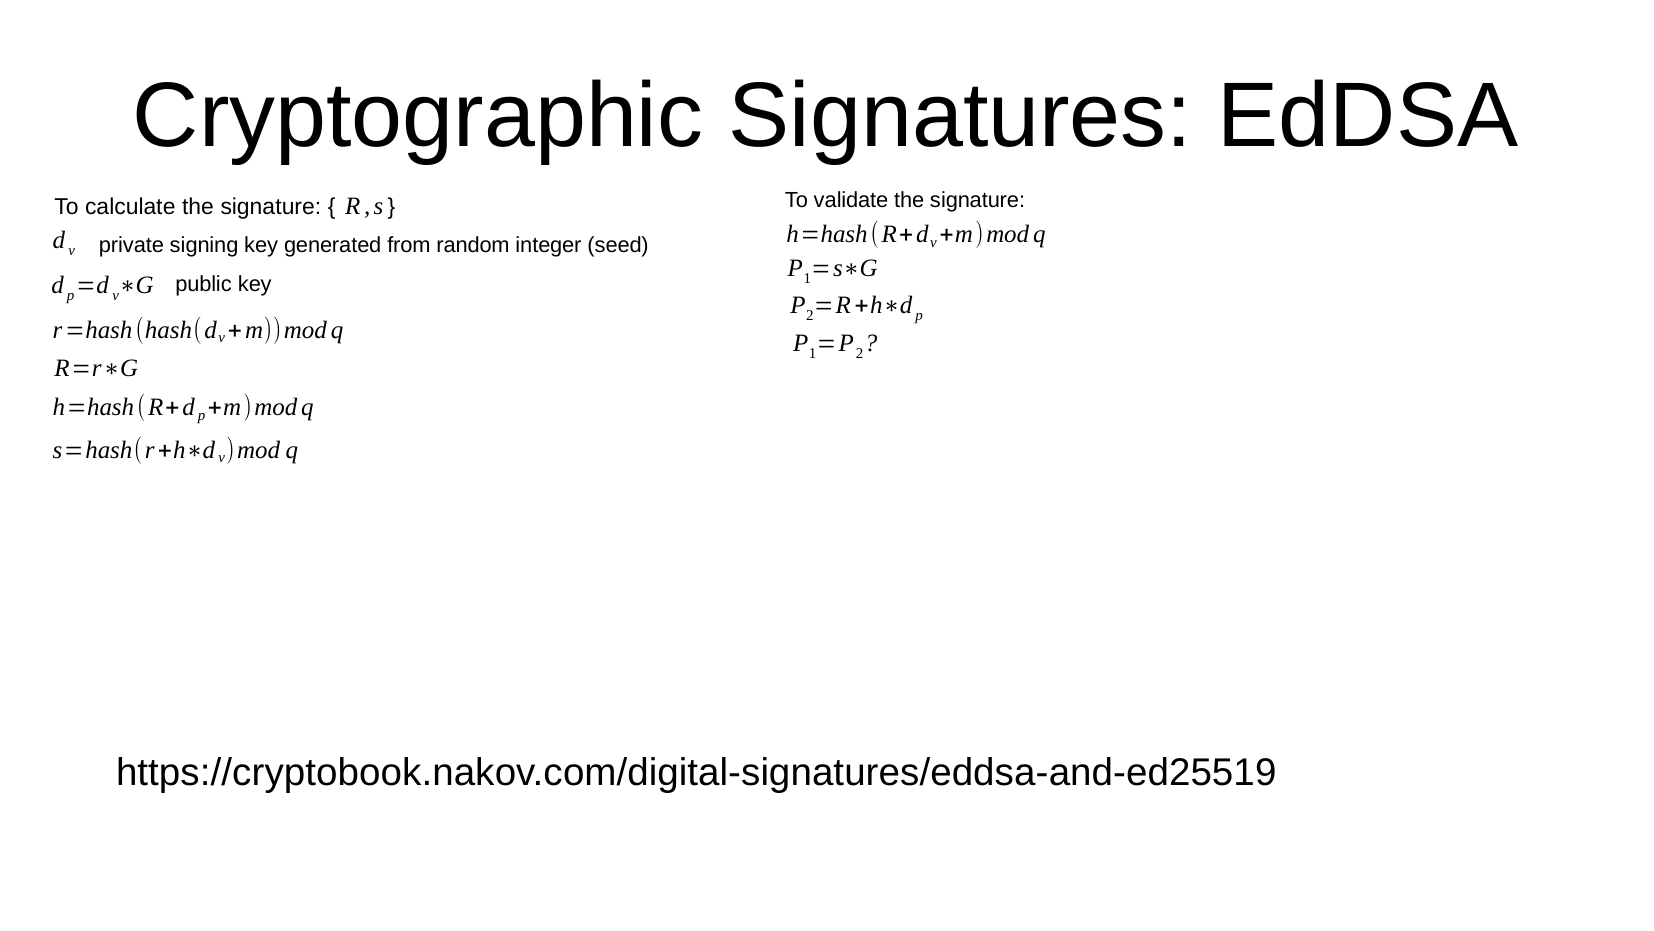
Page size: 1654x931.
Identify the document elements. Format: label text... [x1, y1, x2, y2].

list https://cryptobook.nakov.com/digital-signatures/eddsa-and-ed25519 [75, 750, 1564, 795]
chart [46, 434, 304, 467]
chart [337, 192, 391, 221]
chart [46, 227, 81, 259]
chart [785, 330, 886, 362]
chart [780, 219, 1053, 252]
chart [46, 391, 321, 424]
text_box private signing key generated from random integer (seed) [84, 225, 677, 265]
chart [45, 271, 160, 304]
chart [46, 355, 145, 383]
chart [780, 255, 885, 287]
title Cryptographic Signatures: EdDSA [82, 37, 1571, 193]
chart [782, 292, 931, 324]
chart [46, 314, 350, 347]
text_box To validate the signature: [769, 180, 1111, 220]
text_box To calculate the signature: { } [39, 186, 436, 227]
text_box public key [160, 264, 501, 304]
